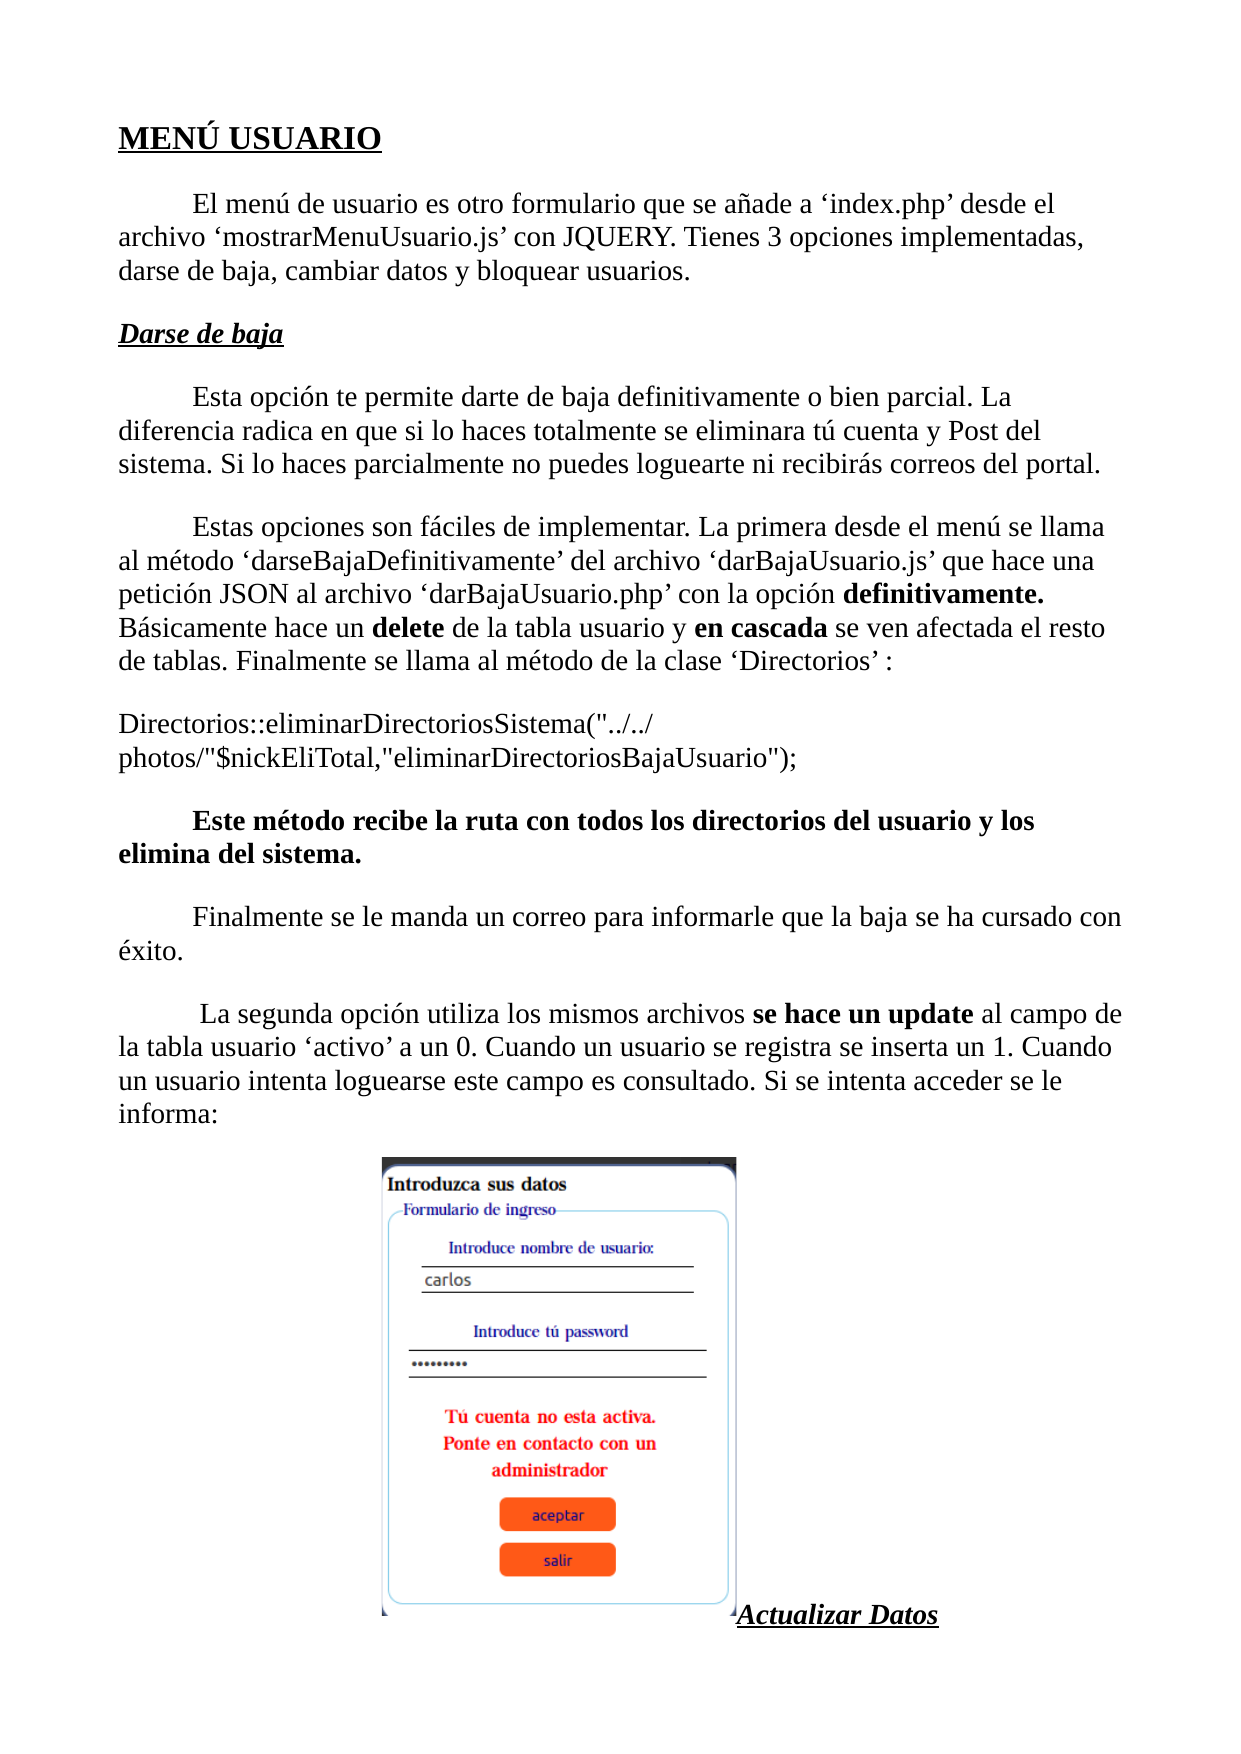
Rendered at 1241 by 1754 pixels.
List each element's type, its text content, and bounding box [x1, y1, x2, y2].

text Este método recibe la ruta con todos los directorios del usuario y los elimina del sistema. [118, 803, 1122, 870]
text Finalmente se le manda un correo para informarle que la baja se ha cursado con éxito. [118, 899, 1122, 967]
text Actualizar Datos [118, 1597, 1122, 1630]
text El menú de usuario es otro formulario que se añade a ‘index.php’ desde el archivo ‘mostrarMenuUsuario.js’ con JQUERY. Tienes 3 opciones implementadas, darse de baja, cambiar datos y bloquear usuarios. [118, 186, 1122, 287]
text Directorios::eliminarDirectoriosSistema("../../photos/"$nickEliTotal,"eliminarDirectoriosBajaUsuario"); [118, 706, 1122, 773]
picture [381, 1157, 737, 1616]
text Darse de baja [118, 316, 1122, 349]
text MENÚ USUARIO [118, 118, 1122, 156]
text La segunda opción utiliza los mismos archivos se hace un update al campo de la tabla usuario ‘activo’ a un 0. Cuando un usuario se registra se inserta un 1. Cuando un usuario intenta loguearse este campo es consultado. Si se intenta acceder se le informa: [118, 996, 1122, 1130]
text Estas opciones son fáciles de implementar. La primera desde el menú se llama al método ‘darseBajaDefinitivamente’ del archivo ‘darBajaUsuario.js’ que hace una petición JSON al archivo ‘darBajaUsuario.php’ con la opción definitivamente. Básicamente hace un delete de la tabla usuario y en cascada se ven afectada el resto de tablas. Finalmente se llama al método de la clase ‘Directorios’ : [118, 509, 1122, 677]
text Esta opción te permite darte de baja definitivamente o bien parcial. La diferencia radica en que si lo haces totalmente se eliminara tú cuenta y Post del sistema. Si lo haces parcialmente no puedes loguearte ni recibirás correos del portal. [118, 379, 1122, 480]
